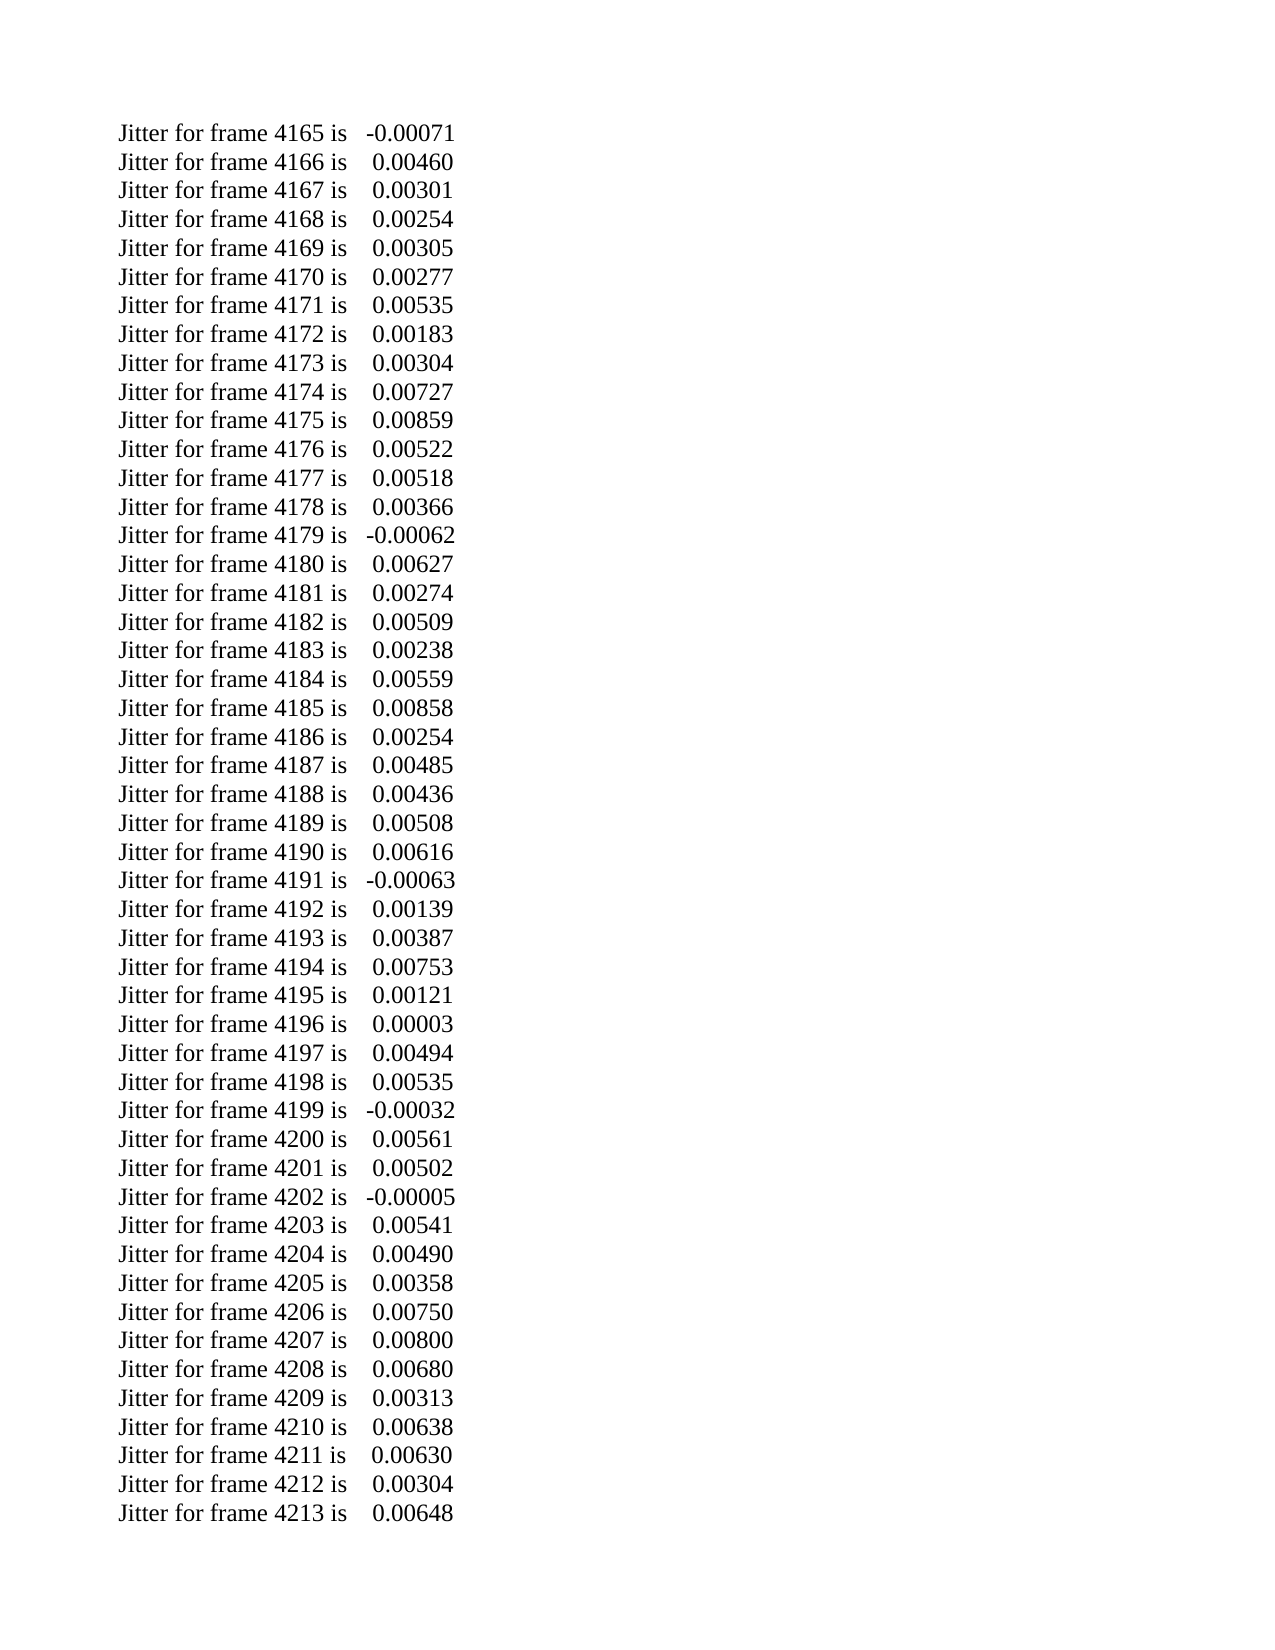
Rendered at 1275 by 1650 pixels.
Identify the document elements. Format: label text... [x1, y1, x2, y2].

text Jitter for frame 4188 is 0.00436 [118, 779, 1157, 808]
text Jitter for frame 4203 is 0.00541 [118, 1211, 1157, 1239]
text Jitter for frame 4165 is -0.00071 [118, 118, 1157, 147]
text Jitter for frame 4207 is 0.00800 [118, 1326, 1157, 1354]
text Jitter for frame 4210 is 0.00638 [118, 1412, 1157, 1441]
text Jitter for frame 4177 is 0.00518 [118, 463, 1157, 492]
text Jitter for frame 4202 is -0.00005 [118, 1182, 1157, 1211]
text Jitter for frame 4189 is 0.00508 [118, 808, 1157, 837]
text Jitter for frame 4209 is 0.00313 [118, 1383, 1157, 1412]
text Jitter for frame 4191 is -0.00063 [118, 866, 1157, 894]
text Jitter for frame 4193 is 0.00387 [118, 923, 1157, 952]
text Jitter for frame 4199 is -0.00032 [118, 1096, 1157, 1124]
text Jitter for frame 4206 is 0.00750 [118, 1297, 1157, 1326]
text Jitter for frame 4182 is 0.00509 [118, 607, 1157, 636]
text Jitter for frame 4169 is 0.00305 [118, 233, 1157, 262]
text Jitter for frame 4181 is 0.00274 [118, 578, 1157, 607]
text Jitter for frame 4204 is 0.00490 [118, 1239, 1157, 1268]
text Jitter for frame 4168 is 0.00254 [118, 204, 1157, 233]
text Jitter for frame 4172 is 0.00183 [118, 319, 1157, 348]
text Jitter for frame 4186 is 0.00254 [118, 722, 1157, 751]
text Jitter for frame 4192 is 0.00139 [118, 894, 1157, 923]
text Jitter for frame 4173 is 0.00304 [118, 348, 1157, 377]
text Jitter for frame 4190 is 0.00616 [118, 837, 1157, 866]
text Jitter for frame 4197 is 0.00494 [118, 1038, 1157, 1067]
text Jitter for frame 4176 is 0.00522 [118, 434, 1157, 463]
text Jitter for frame 4180 is 0.00627 [118, 549, 1157, 578]
text Jitter for frame 4179 is -0.00062 [118, 521, 1157, 549]
text Jitter for frame 4201 is 0.00502 [118, 1153, 1157, 1182]
text Jitter for frame 4198 is 0.00535 [118, 1067, 1157, 1096]
text Jitter for frame 4213 is 0.00648 [118, 1498, 1157, 1527]
text Jitter for frame 4183 is 0.00238 [118, 636, 1157, 664]
text Jitter for frame 4166 is 0.00460 [118, 147, 1157, 176]
text Jitter for frame 4170 is 0.00277 [118, 262, 1157, 291]
text Jitter for frame 4171 is 0.00535 [118, 291, 1157, 319]
text Jitter for frame 4187 is 0.00485 [118, 751, 1157, 779]
text Jitter for frame 4185 is 0.00858 [118, 693, 1157, 722]
text Jitter for frame 4174 is 0.00727 [118, 377, 1157, 406]
text Jitter for frame 4211 is 0.00630 [118, 1441, 1157, 1469]
text Jitter for frame 4212 is 0.00304 [118, 1469, 1157, 1498]
text Jitter for frame 4175 is 0.00859 [118, 406, 1157, 434]
text Jitter for frame 4184 is 0.00559 [118, 664, 1157, 693]
text Jitter for frame 4208 is 0.00680 [118, 1354, 1157, 1383]
text Jitter for frame 4196 is 0.00003 [118, 1009, 1157, 1038]
text Jitter for frame 4205 is 0.00358 [118, 1268, 1157, 1297]
text Jitter for frame 4200 is 0.00561 [118, 1124, 1157, 1153]
text Jitter for frame 4194 is 0.00753 [118, 952, 1157, 981]
text Jitter for frame 4195 is 0.00121 [118, 981, 1157, 1009]
text Jitter for frame 4178 is 0.00366 [118, 492, 1157, 521]
text Jitter for frame 4167 is 0.00301 [118, 176, 1157, 204]
